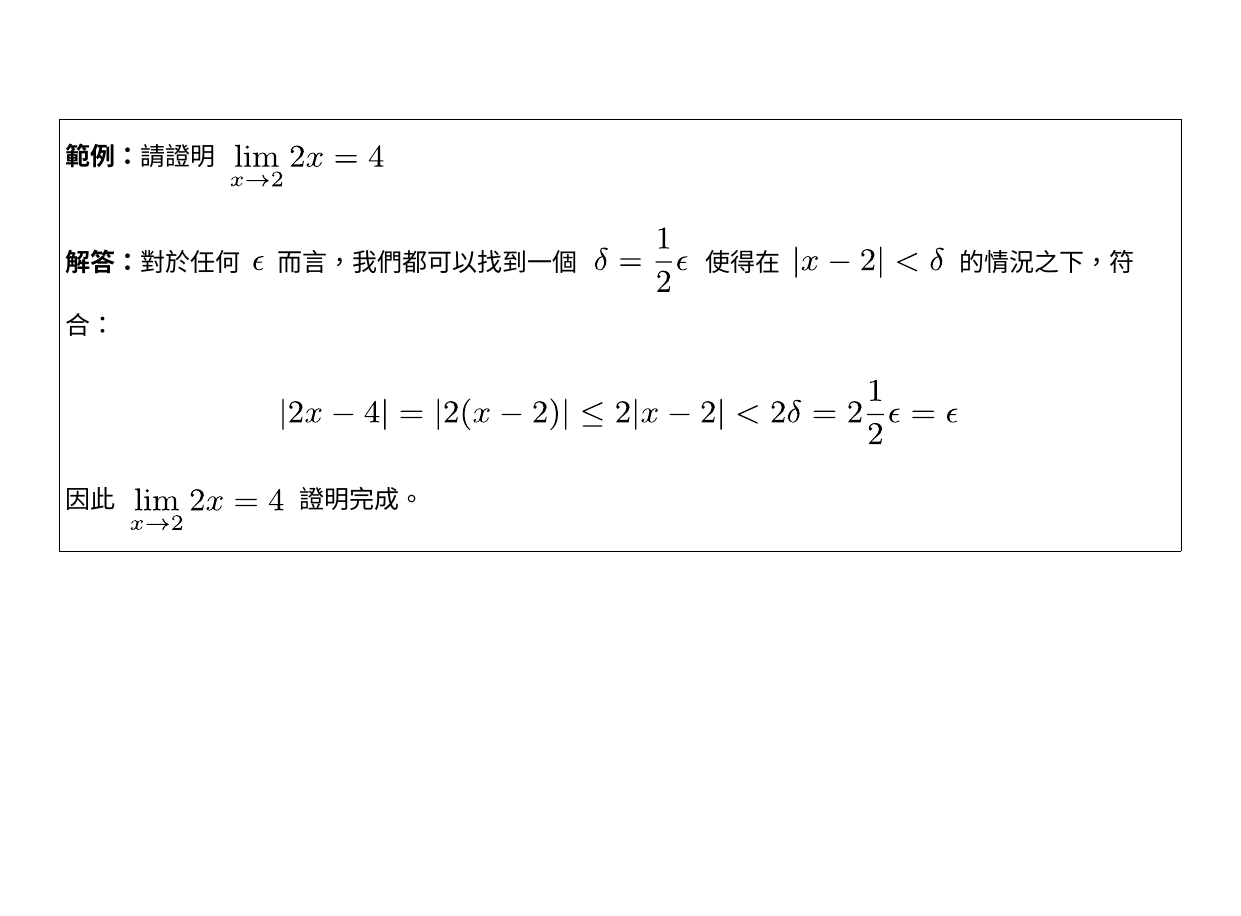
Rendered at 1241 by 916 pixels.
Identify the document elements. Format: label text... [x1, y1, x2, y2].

table_header 範例：請證明 解答：對於任何 而言，我們都可以找到一個 使得在 的情況之下，符合： 因此 證明完成。 [60, 120, 1181, 551]
